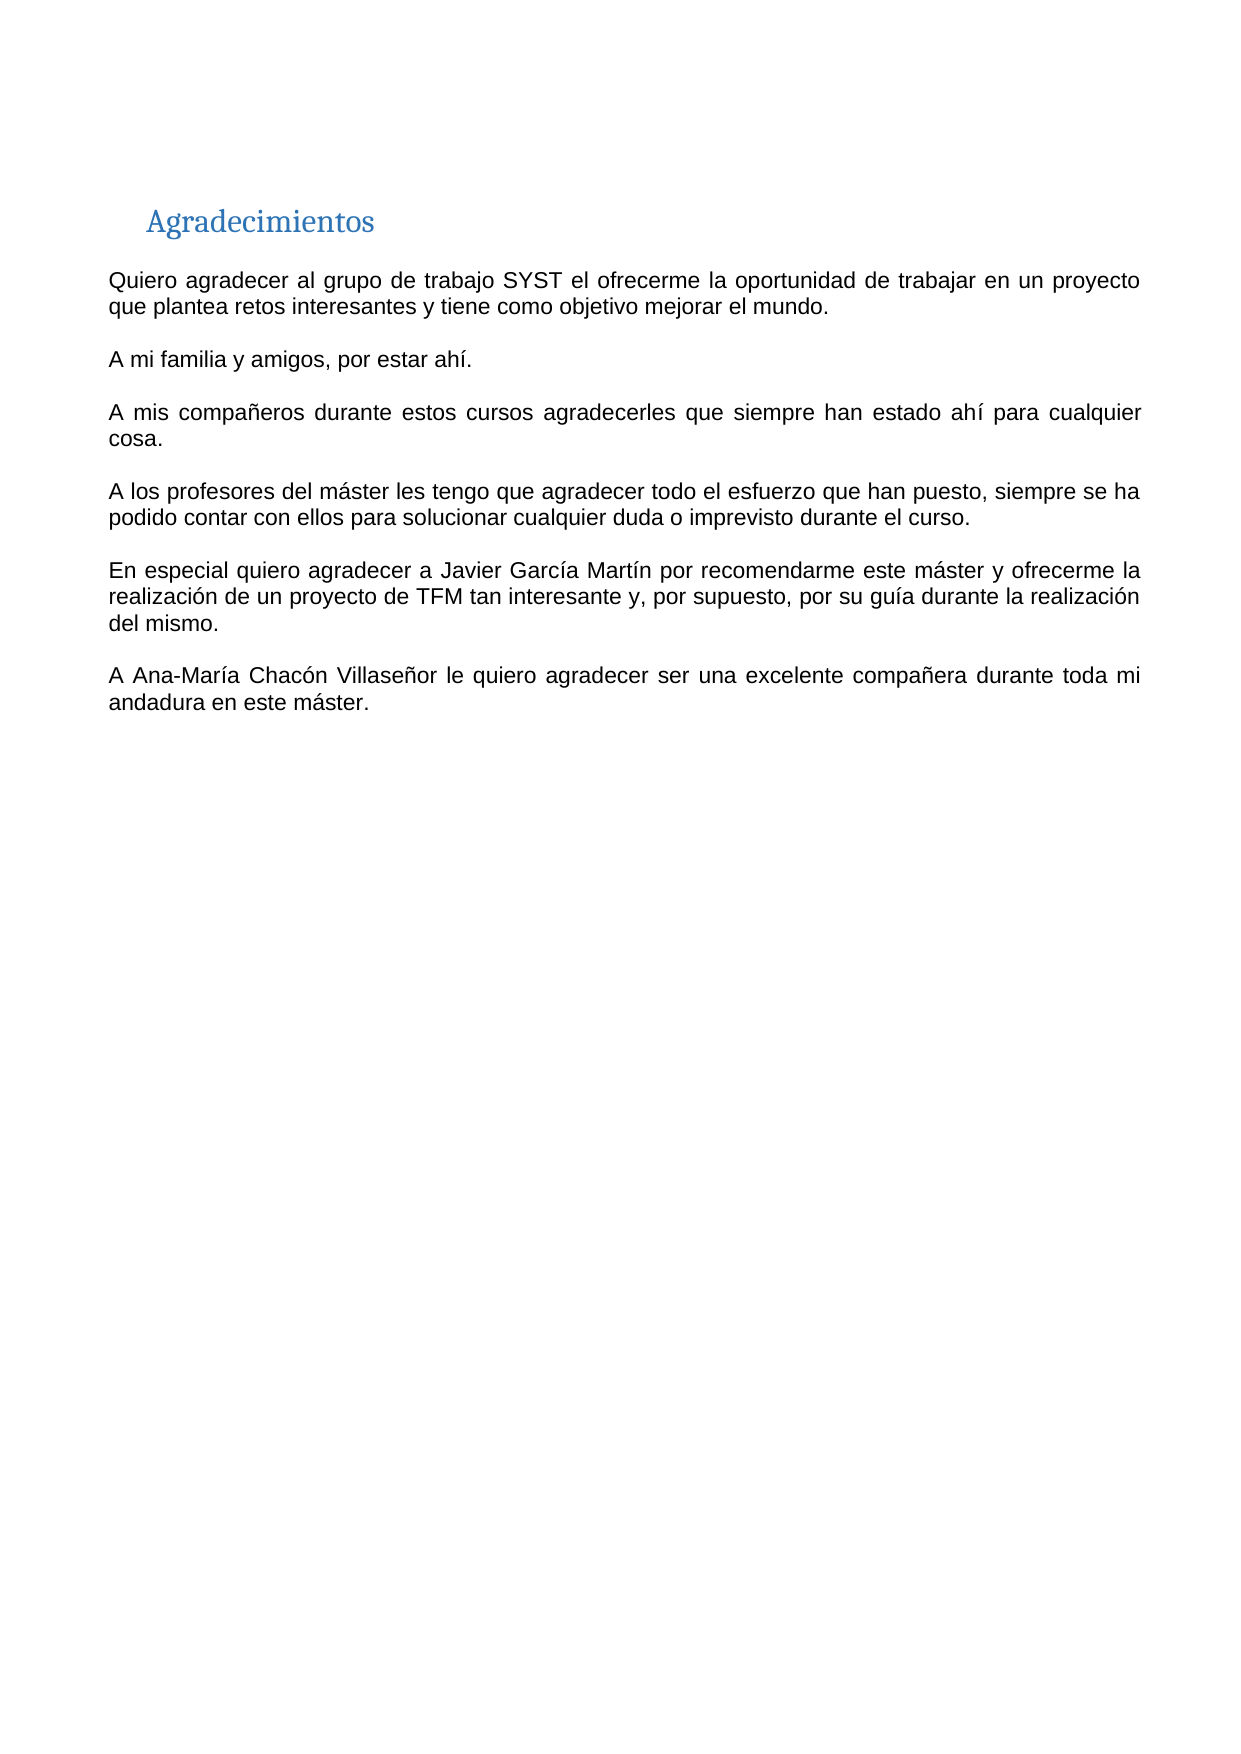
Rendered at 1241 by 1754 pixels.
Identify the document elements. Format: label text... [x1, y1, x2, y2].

text A mi familia y amigos, por estar ahí. [108, 346, 1142, 372]
text A Ana-María Chacón Villaseñor le quiero agradecer ser una excelente compañera durante toda mi andadura en este máster. [108, 662, 1142, 715]
text En especial quiero agradecer a Javier García Martín por recomendarme este máster y ofrecerme la realización de un proyecto de TFM tan interesante y, por supuesto, por su guía durante la realización del mismo. [108, 557, 1142, 636]
text A los profesores del máster les tengo que agradecer todo el esfuerzo que han puesto, siempre se ha podido contar con ellos para solucionar cualquier duda o imprevisto durante el curso. [108, 478, 1142, 530]
subtitle Agradecimientos [146, 202, 1142, 241]
text A mis compañeros durante estos cursos agradecerles que siempre han estado ahí para cualquier cosa. [108, 399, 1142, 451]
text Quiero agradecer al grupo de trabajo SYST el ofrecerme la oportunidad de trabajar en un proyecto que plantea retos interesantes y tiene como objetivo mejorar el mundo. [108, 267, 1142, 319]
